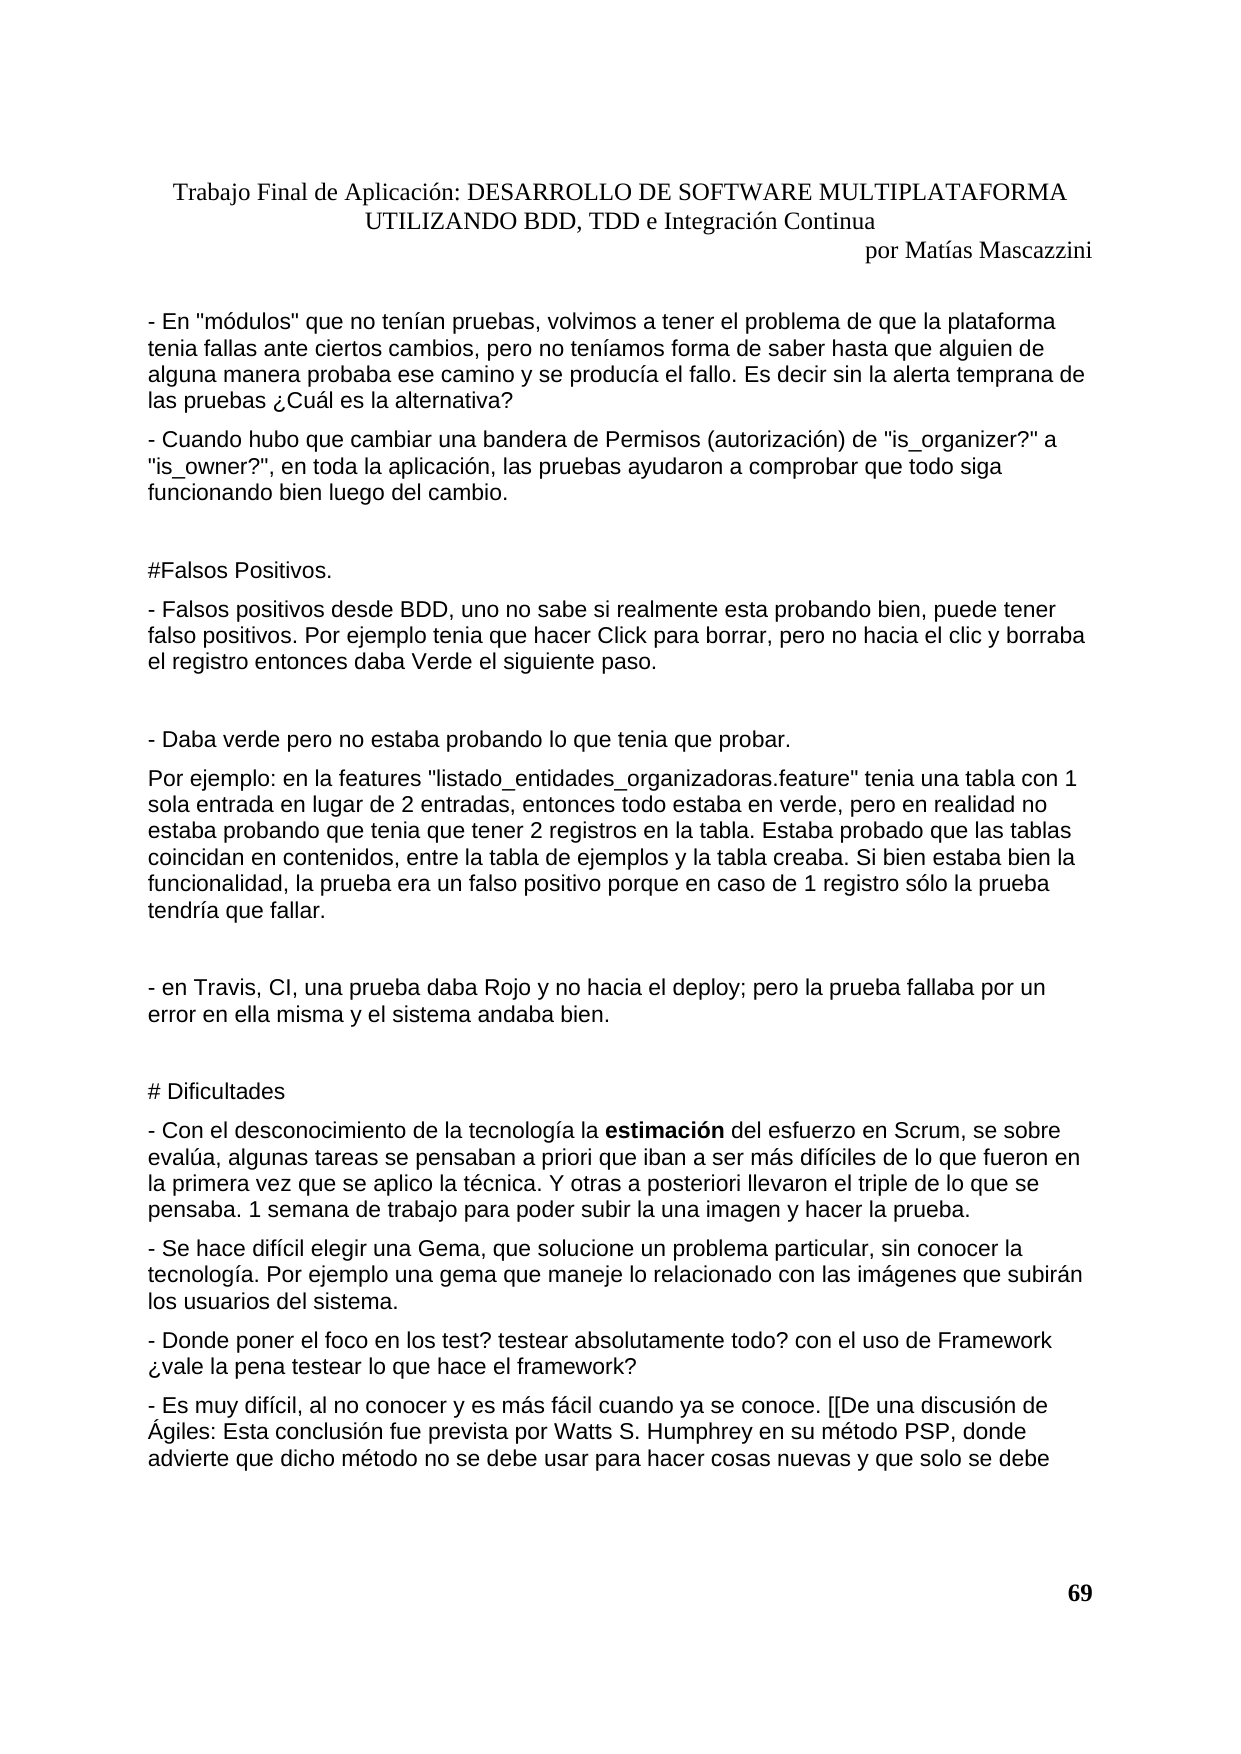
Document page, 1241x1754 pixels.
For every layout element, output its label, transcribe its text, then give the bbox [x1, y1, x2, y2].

text #Falsos Positivos. [148, 557, 1093, 583]
text - En "módulos" que no tenían pruebas, volvimos a tener el problema de que la plataforma tenia fallas ante ciertos cambios, pero no teníamos forma de saber hasta que alguien de alguna manera probaba ese camino y se producía el fallo. Es decir sin la alerta temprana de las pruebas ¿Cuál es la alternativa? [148, 308, 1093, 414]
text - en Travis, CI, una prueba daba Rojo y no hacia el deploy; pero la prueba fallaba por un error en ella misma y el sistema andaba bien. [148, 974, 1093, 1027]
text - Cuando hubo que cambiar una bandera de Permisos (autorización) de "is_organizer?" a "is_owner?", en toda la aplicación, las pruebas ayudaron a comprobar que todo siga funcionando bien luego del cambio. [148, 426, 1093, 505]
text - Donde poner el foco en los test? testear absolutamente todo? con el uso de Framework ¿vale la pena testear lo que hace el framework? [148, 1327, 1093, 1379]
text # Dificultades [148, 1078, 1093, 1105]
text - Falsos positivos desde BDD, uno no sabe si realmente esta probando bien, puede tener falso positivos. Por ejemplo tenia que hacer Click para borrar, pero no hacia el clic y borraba el registro entonces daba Verde el siguiente paso. [148, 596, 1093, 674]
text - Con el desconocimiento de la tecnología la estimación del esfuerzo en Scrum, se sobre evalúa, algunas tareas se pensaban a priori que iban a ser más difíciles de lo que fueron en la primera vez que se aplico la técnica. Y otras a posteriori llevaron el triple de lo que se pensaba. 1 semana de trabajo para poder subir la una imagen y hacer la prueba. [148, 1117, 1093, 1223]
text Por ejemplo: en la features "listado_entidades_organizadoras.feature" tenia una tabla con 1 sola entrada en lugar de 2 entradas, entonces todo estaba en verde, pero en realidad no estaba probando que tenia que tener 2 registros en la tabla. Estaba probado que las tablas coincidan en contenidos, entre la tabla de ejemplos y la tabla creaba. Si bien estaba bien la funcionalidad, la prueba era un falso positivo porque en caso de 1 registro sólo la prueba tendría que fallar. [148, 765, 1093, 923]
text - Se hace difícil elegir una Gema, que solucione un problema particular, sin conocer la tecnología. Por ejemplo una gema que maneje lo relacionado con las imágenes que subirán los usuarios del sistema. [148, 1235, 1093, 1314]
text - Daba verde pero no estaba probando lo que tenia que probar. [148, 726, 1093, 752]
text - Es muy difícil, al no conocer y es más fácil cuando ya se conoce. [[De una discusión de Ágiles: Esta conclusión fue prevista por Watts S. Humphrey en su método PSP, donde advierte que dicho método no se debe usar para hacer cosas nuevas y que solo se debe [148, 1392, 1093, 1471]
